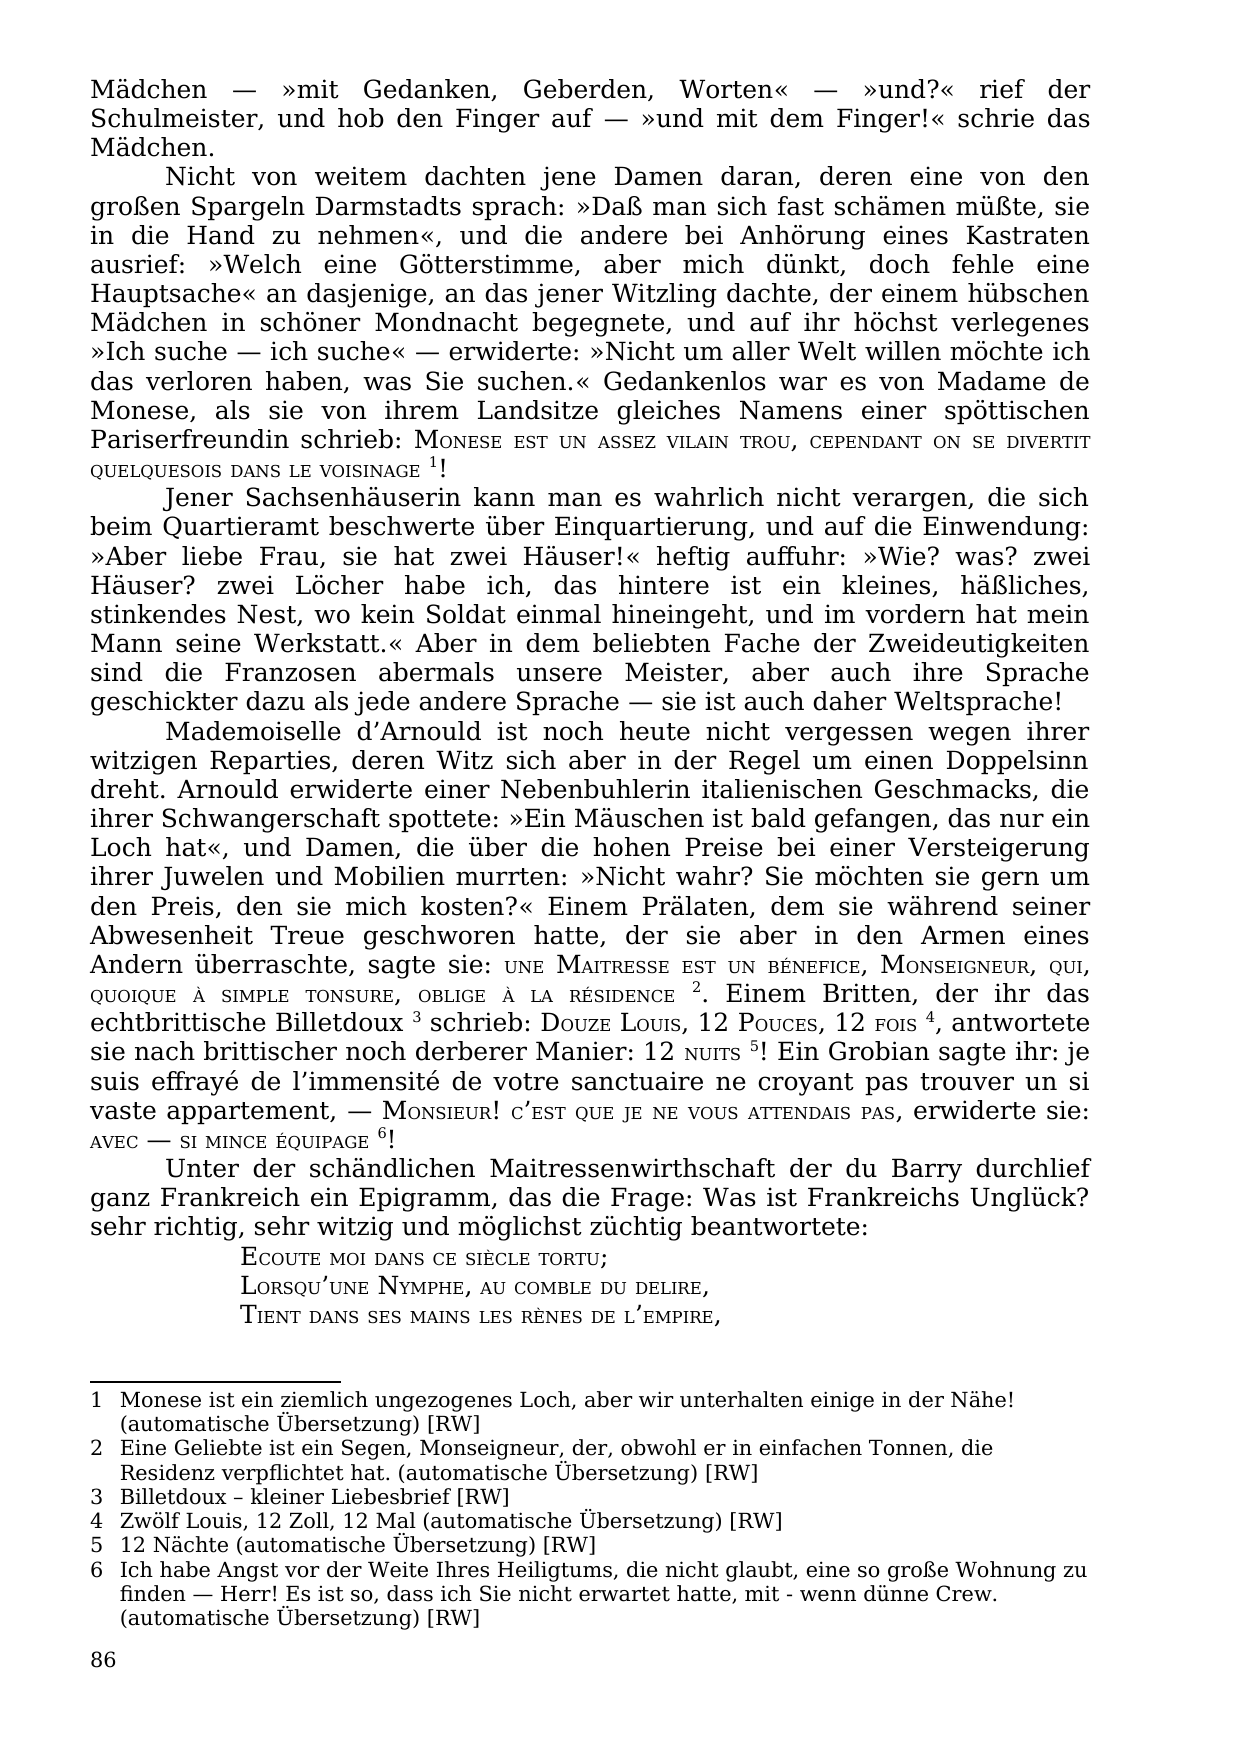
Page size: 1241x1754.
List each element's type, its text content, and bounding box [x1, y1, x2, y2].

text Billetdoux – kleiner Liebesbrief [RW] [90, 1485, 1091, 1509]
text Ich habe Angst vor der Weite Ihres Heiligtums, die nicht glaubt, eine so große Wohnung zu finden — Herr! Es ist so, dass ich Sie nicht erwartet hatte, mit - wenn dünne Crew. (automatische Übersetzung) [RW] [90, 1558, 1091, 1631]
text Lorsqu’une Nymphe, au comble du delire, [240, 1271, 1091, 1300]
text Mademoiselle d’Arnould ist noch heute nicht vergessen wegen ihrer witzigen Reparties, deren Witz sich aber in der Regel um einen Doppelsinn dreht. Arnould erwiderte einer Nebenbuhlerin italienischen Geschmacks, die ihrer Schwangerschaft spottete: »Ein Mäuschen ist bald gefangen, das nur ein Loch hat«, und Damen, die über die hohen Preise bei einer Versteigerung ihrer Juwelen und Mobilien murrten: »Nicht wahr? Sie möchten sie gern um den Preis, den sie mich kosten?« Einem Prälaten, dem sie während seiner Abwesenheit Treue geschworen hatte, der sie aber in den Armen eines Andern überraschte, sagte sie: une Maitresse est un bénefice, Monseigneur, qui, quoique à simple tonsure, oblige à la résidence . Einem Britten, der ihr das echtbrittische Billetdoux schrieb: Douze Louis, 12 Pouces, 12 fois , antwortete sie nach brittischer noch derberer Manier: 12 nuits ! Ein Grobian sagte ihr: je suis effrayé de l’immensité de votre sanctuaire ne croyant pas trouver un si vaste appartement, — Monsieur! c’est que je ne vous attendais pas, erwiderte sie: avec — si mince équipage ! [90, 717, 1091, 1154]
text 12 Nächte (automatische Übersetzung) [RW] [90, 1533, 1091, 1558]
text Eine Geliebte ist ein Segen, Monseigneur, der, obwohl er in einfachen Tonnen, die Residenz verpflichtet hat. (automatische Übersetzung) [RW] [90, 1436, 1091, 1485]
text Nicht von weitem dachten jene Damen daran, deren eine von den großen Spargeln Darmstadts sprach: »Daß man sich fast schämen müßte, sie in die Hand zu nehmen«, und die andere bei Anhörung eines Kastraten ausrief: »Welch eine Götterstimme, aber mich dünkt, doch fehle eine Hauptsache« an dasjenige, an das jener Witzling dachte, der einem hübschen Mädchen in schöner Mondnacht begegnete, und auf ihr höchst verlegenes »Ich suche — ich suche« — erwiderte: »Nicht um aller Welt willen möchte ich das verloren haben, was Sie suchen.« Gedankenlos war es von Madame de Monese, als sie von ihrem Landsitze gleiches Namens einer spöttischen Pariserfreundin schrieb: Monese est un assez vilain trou, cependant on se divertit quelquesois dans le voisinage ! [90, 162, 1091, 483]
text Jener Sachsenhäuserin kann man es wahrlich nicht verargen, die sich beim Quartieramt beschwerte über Einquartierung, und auf die Einwendung: »Aber liebe Frau, sie hat zwei Häuser!« heftig auffuhr: »Wie? was? zwei Häuser? zwei Löcher habe ich, das hintere ist ein kleines, häßliches, stinkendes Nest, wo kein Soldat einmal hineingeht, und im vordern hat mein Mann seine Werkstatt.« Aber in dem beliebten Fache der Zweideutigkeiten sind die Franzosen abermals unsere Meister, aber auch ihre Sprache geschickter dazu als jede andere Sprache — sie ist auch daher Weltsprache! [90, 483, 1091, 717]
text Monese ist ein ziemlich ungezogenes Loch, aber wir unterhalten einige in der Nähe! (automatische Übersetzung) [RW] [90, 1388, 1091, 1436]
text Tient dans ses mains les rènes de l’empire, [240, 1300, 1091, 1329]
text Zwölf Louis, 12 Zoll, 12 Mal (automatische Übersetzung) [RW] [90, 1509, 1091, 1533]
text Mädchen — »mit Gedanken, Geberden, Worten« — »und?« rief der Schulmeister, und hob den Finger auf — »und mit dem Finger!« schrie das Mädchen. [90, 75, 1091, 162]
text Unter der schändlichen Maitressenwirthschaft der du Barry durchlief ganz Frankreich ein Epigramm, das die Frage: Was ist Frankreichs Unglück? sehr richtig, sehr witzig und möglichst züchtig beantwortete: [90, 1154, 1091, 1242]
text Ecoute moi dans ce siècle tortu; [240, 1242, 1091, 1271]
